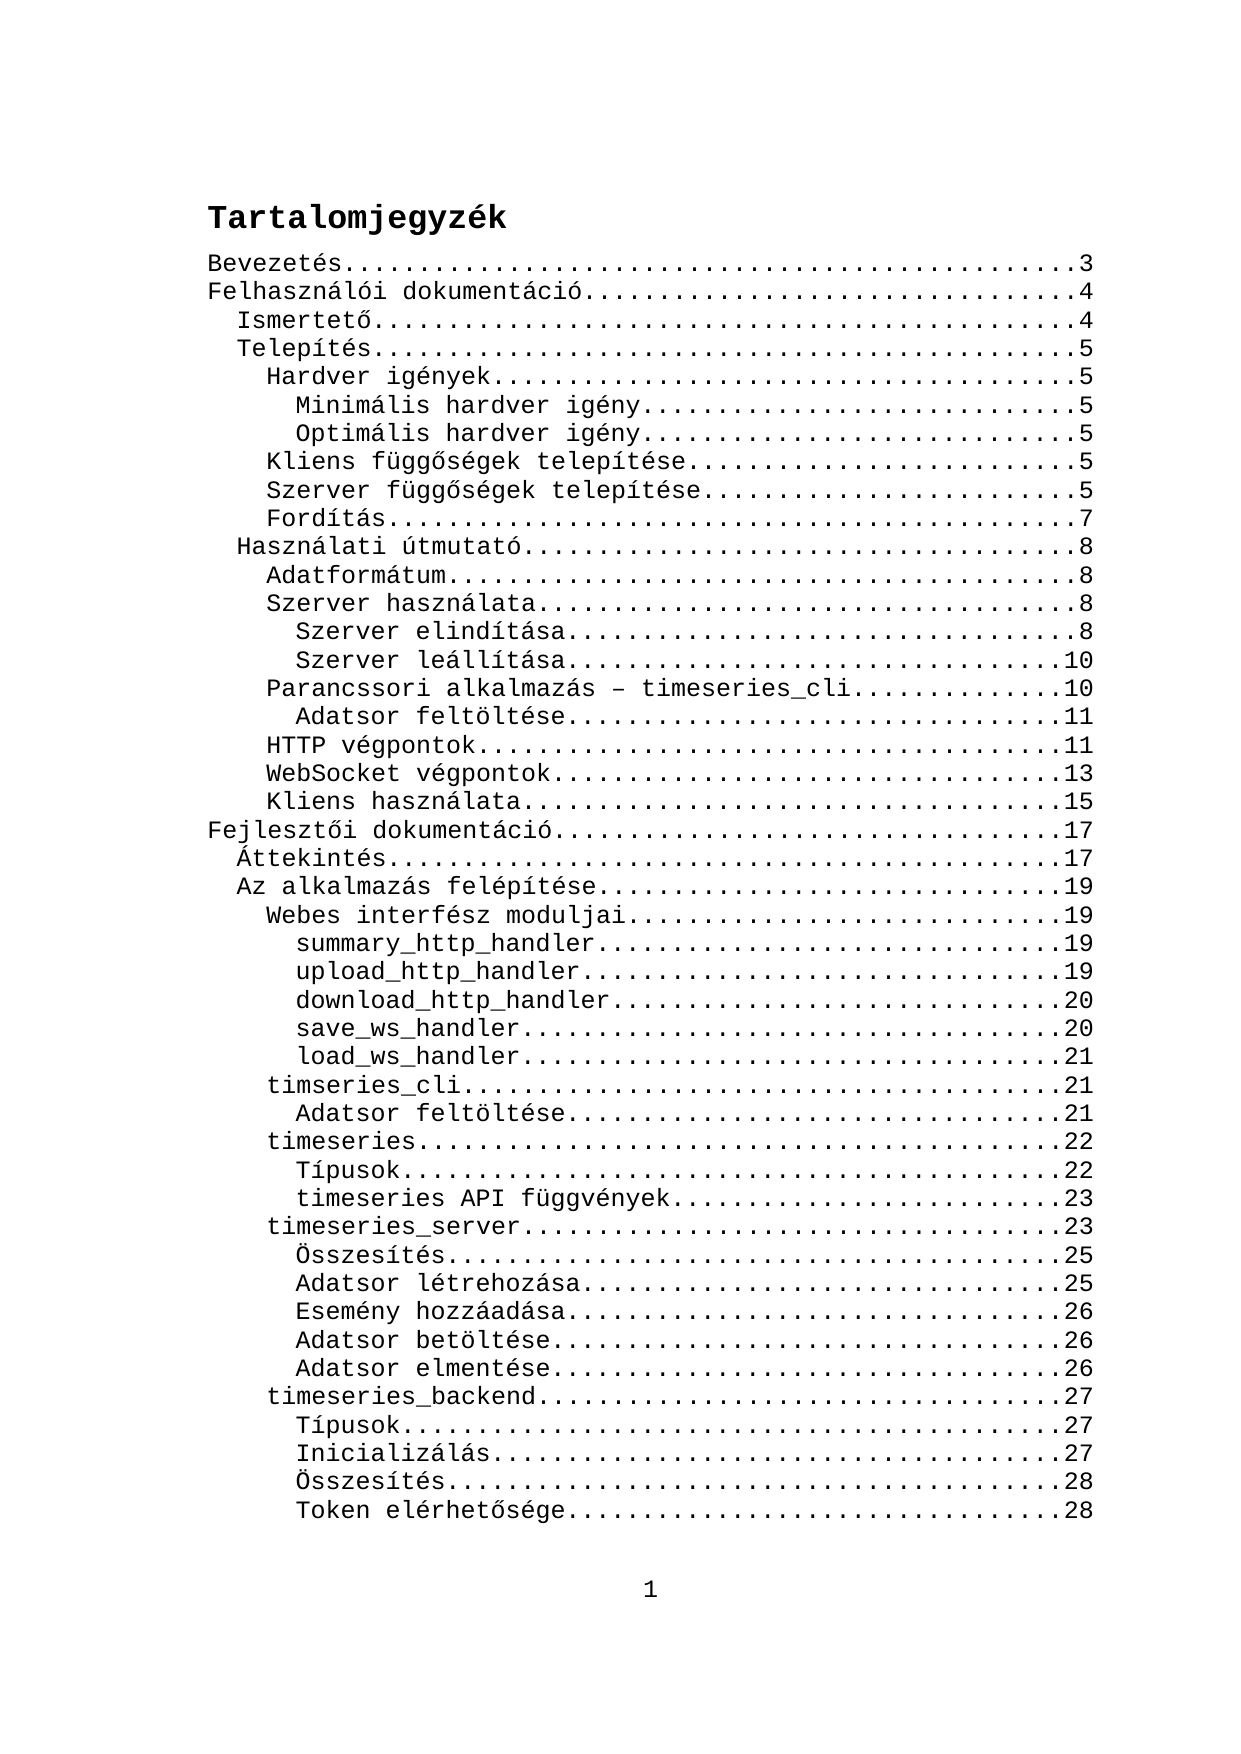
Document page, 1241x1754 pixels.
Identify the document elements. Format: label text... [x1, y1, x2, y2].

text Típusok 27 [295, 1412, 1093, 1441]
text load_ws_handler 21 [295, 1044, 1093, 1072]
text Esemény hozzáadása 26 [295, 1299, 1093, 1327]
text Fejlesztői dokumentáció 17 [207, 817, 1093, 846]
text WebSocket végpontok 13 [266, 761, 1093, 789]
text timseries_cli 21 [266, 1072, 1093, 1101]
text timeseries_backend 27 [266, 1384, 1093, 1412]
text save_ws_handler 20 [295, 1016, 1093, 1044]
text Adatsor feltöltése 11 [295, 704, 1093, 732]
text upload_http_handler 19 [295, 959, 1093, 987]
subtitle Tartalomjegyzék [207, 200, 1093, 238]
text summary_http_handler 19 [295, 931, 1093, 959]
text Összesítés 25 [295, 1242, 1093, 1271]
text Felhasználói dokumentáció 4 [207, 279, 1093, 307]
text Összesítés 28 [295, 1469, 1093, 1497]
text Parancssori alkalmazás – timeseries_cli 10 [266, 676, 1093, 704]
text Típusok 22 [295, 1157, 1093, 1186]
text Szerver leállítása 10 [295, 647, 1093, 676]
text Ismertető 4 [236, 307, 1093, 336]
text Adatsor elmentése 26 [295, 1356, 1093, 1384]
text timeseries_server 23 [266, 1214, 1093, 1242]
text Fordítás 7 [266, 506, 1093, 534]
text Kliens függőségek telepítése 5 [266, 449, 1093, 477]
text Telepítés 5 [236, 336, 1093, 364]
text Minimális hardver igény 5 [295, 392, 1093, 421]
text download_http_handler 20 [295, 987, 1093, 1016]
text Bevezetés 3 [207, 251, 1093, 279]
text Adatsor létrehozása 25 [295, 1271, 1093, 1299]
text Áttekintés 17 [236, 846, 1093, 874]
text Optimális hardver igény 5 [295, 421, 1093, 449]
text Webes interfész moduljai 19 [266, 902, 1093, 931]
text Szerver használata 8 [266, 591, 1093, 619]
text Token elérhetősége 28 [295, 1497, 1093, 1526]
text Kliens használata 15 [266, 789, 1093, 817]
text Adatsor feltöltése 21 [295, 1101, 1093, 1129]
text Adatsor betöltése 26 [295, 1327, 1093, 1356]
text timeseries API függvények 23 [295, 1186, 1093, 1214]
text Az alkalmazás felépítése 19 [236, 874, 1093, 902]
text Inicializálás 27 [295, 1441, 1093, 1469]
text HTTP végpontok 11 [266, 732, 1093, 761]
text Használati útmutató 8 [236, 534, 1093, 562]
text Hardver igények 5 [266, 364, 1093, 392]
text timeseries 22 [266, 1129, 1093, 1157]
text Adatformátum 8 [266, 562, 1093, 591]
text Szerver függőségek telepítése 5 [266, 477, 1093, 506]
text Szerver elindítása 8 [295, 619, 1093, 647]
